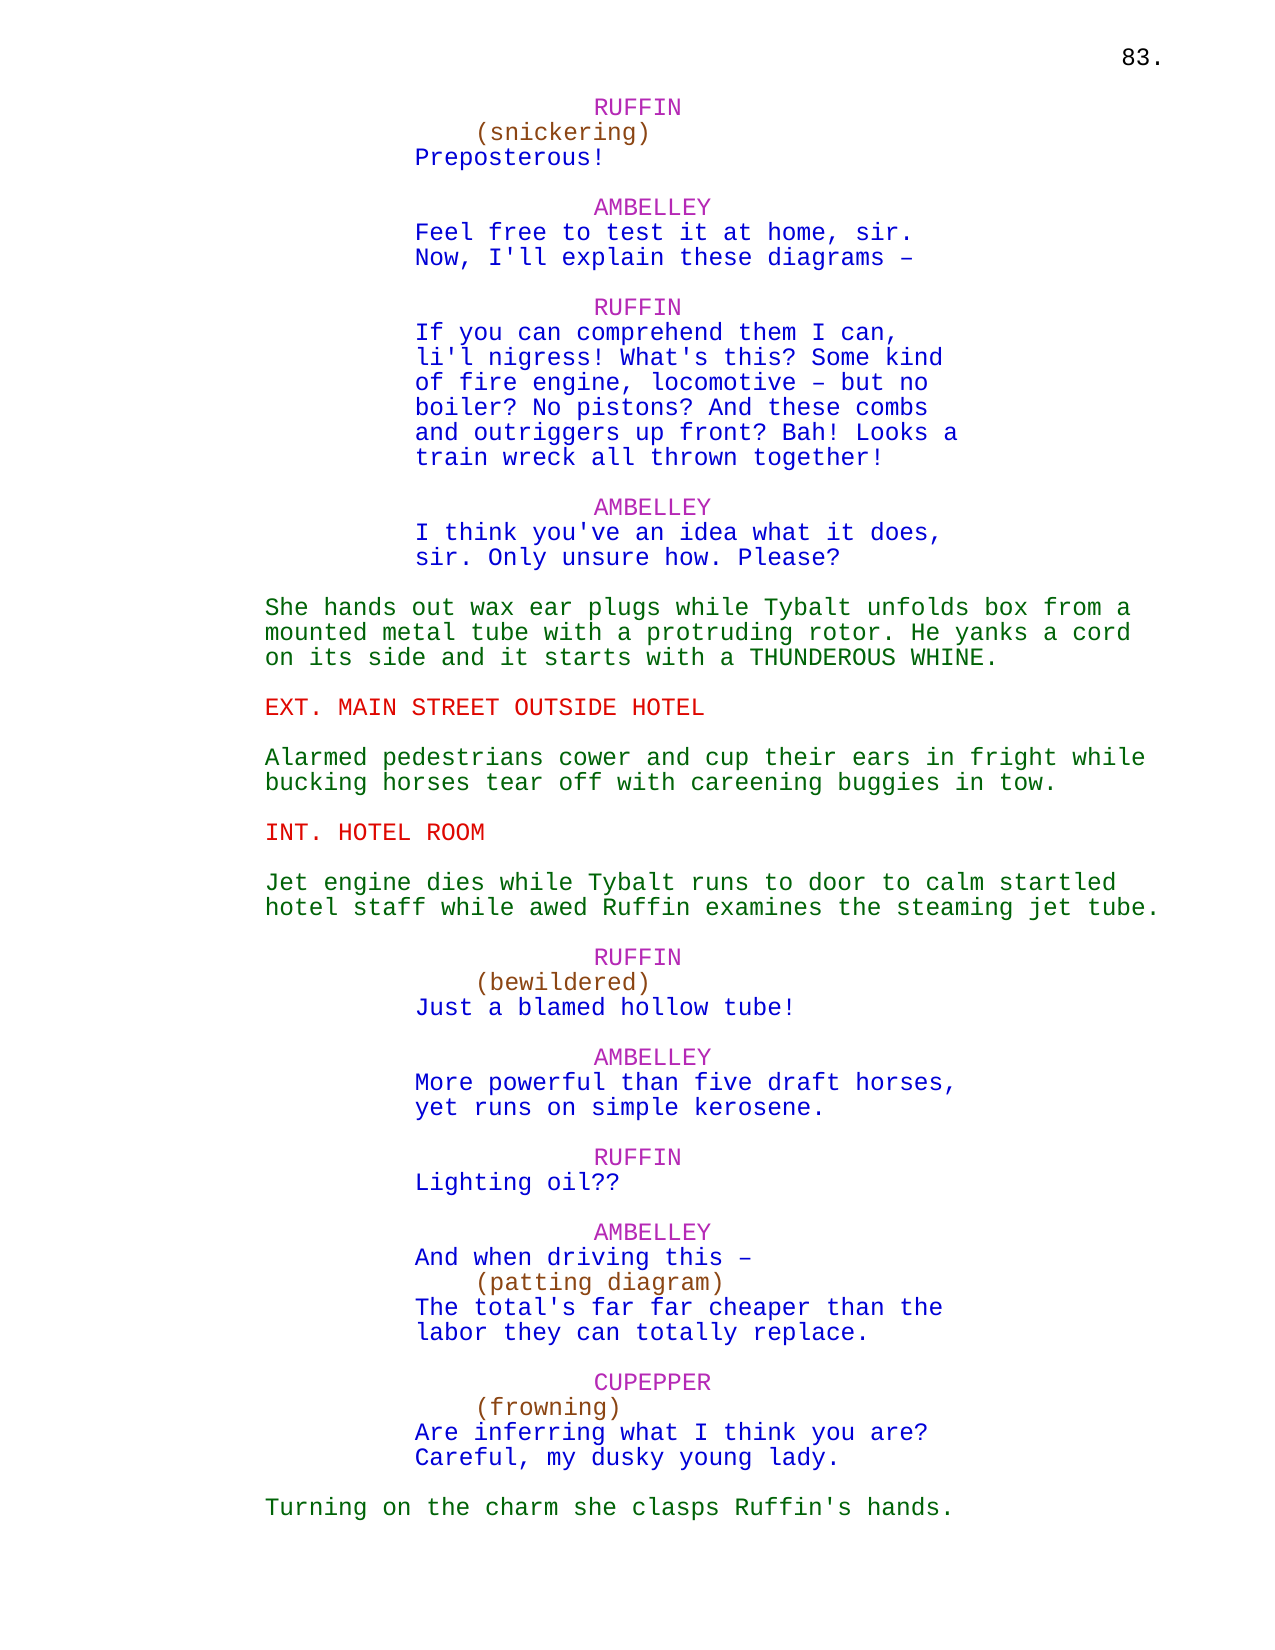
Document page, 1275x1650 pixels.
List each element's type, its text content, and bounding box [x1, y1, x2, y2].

text Turning on the charm she clasps Ruffin's hands. [264, 1495, 1167, 1520]
text (snickering) [475, 120, 789, 145]
text Feel free to test it at home, sir. Now, I'll explain these diagrams – [414, 220, 967, 270]
text RUFFIN [594, 95, 1163, 120]
text More powerful than five draft horses, yet runs on simple kerosene. [414, 1070, 967, 1120]
text I think you've an idea what it does, sir. Only unsure how. Please? [414, 520, 967, 570]
text AMBELLEY [594, 1220, 1163, 1245]
subtitle EXT. MAIN STREET OUTSIDE HOTEL [264, 695, 1202, 720]
text RUFFIN [594, 1145, 1163, 1170]
text AMBELLEY [594, 195, 1163, 220]
text The total's far far cheaper than the labor they can totally replace. [414, 1295, 967, 1345]
text Are inferring what I think you are? Careful, my dusky young lady. [414, 1420, 967, 1470]
text She hands out wax ear plugs while Tybalt unfolds box from a mounted metal tube with a protruding rotor. He yanks a cord on its side and it starts with a THUNDEROUS WHINE. [264, 595, 1167, 670]
text Alarmed pedestrians cower and cup their ears in fright while bucking horses tear off with careening buggies in tow. [264, 745, 1167, 795]
text AMBELLEY [594, 1045, 1163, 1070]
text (patting diagram) [475, 1270, 789, 1295]
text Jet engine dies while Tybalt runs to door to calm startled hotel staff while awed Ruffin examines the steaming jet tube. [264, 870, 1167, 920]
subtitle INT. HOTEL ROOM [264, 820, 1202, 845]
text AMBELLEY [594, 495, 1163, 520]
text Preposterous! [414, 145, 967, 170]
text If you can comprehend them I can, li'l nigress! What's this? Some kind of fire engine, locomotive – but no boiler? No pistons? And these combs and outriggers up front? Bah! Looks a train wreck all thrown together! [414, 320, 967, 470]
text Just a blamed hollow tube! [414, 995, 967, 1020]
text RUFFIN [594, 945, 1163, 970]
text And when driving this – [414, 1245, 967, 1270]
text RUFFIN [594, 295, 1163, 320]
text (bewildered) [475, 970, 789, 995]
text (frowning) [475, 1395, 789, 1420]
text Lighting oil?? [414, 1170, 967, 1195]
text CUPEPPER [594, 1370, 1163, 1395]
